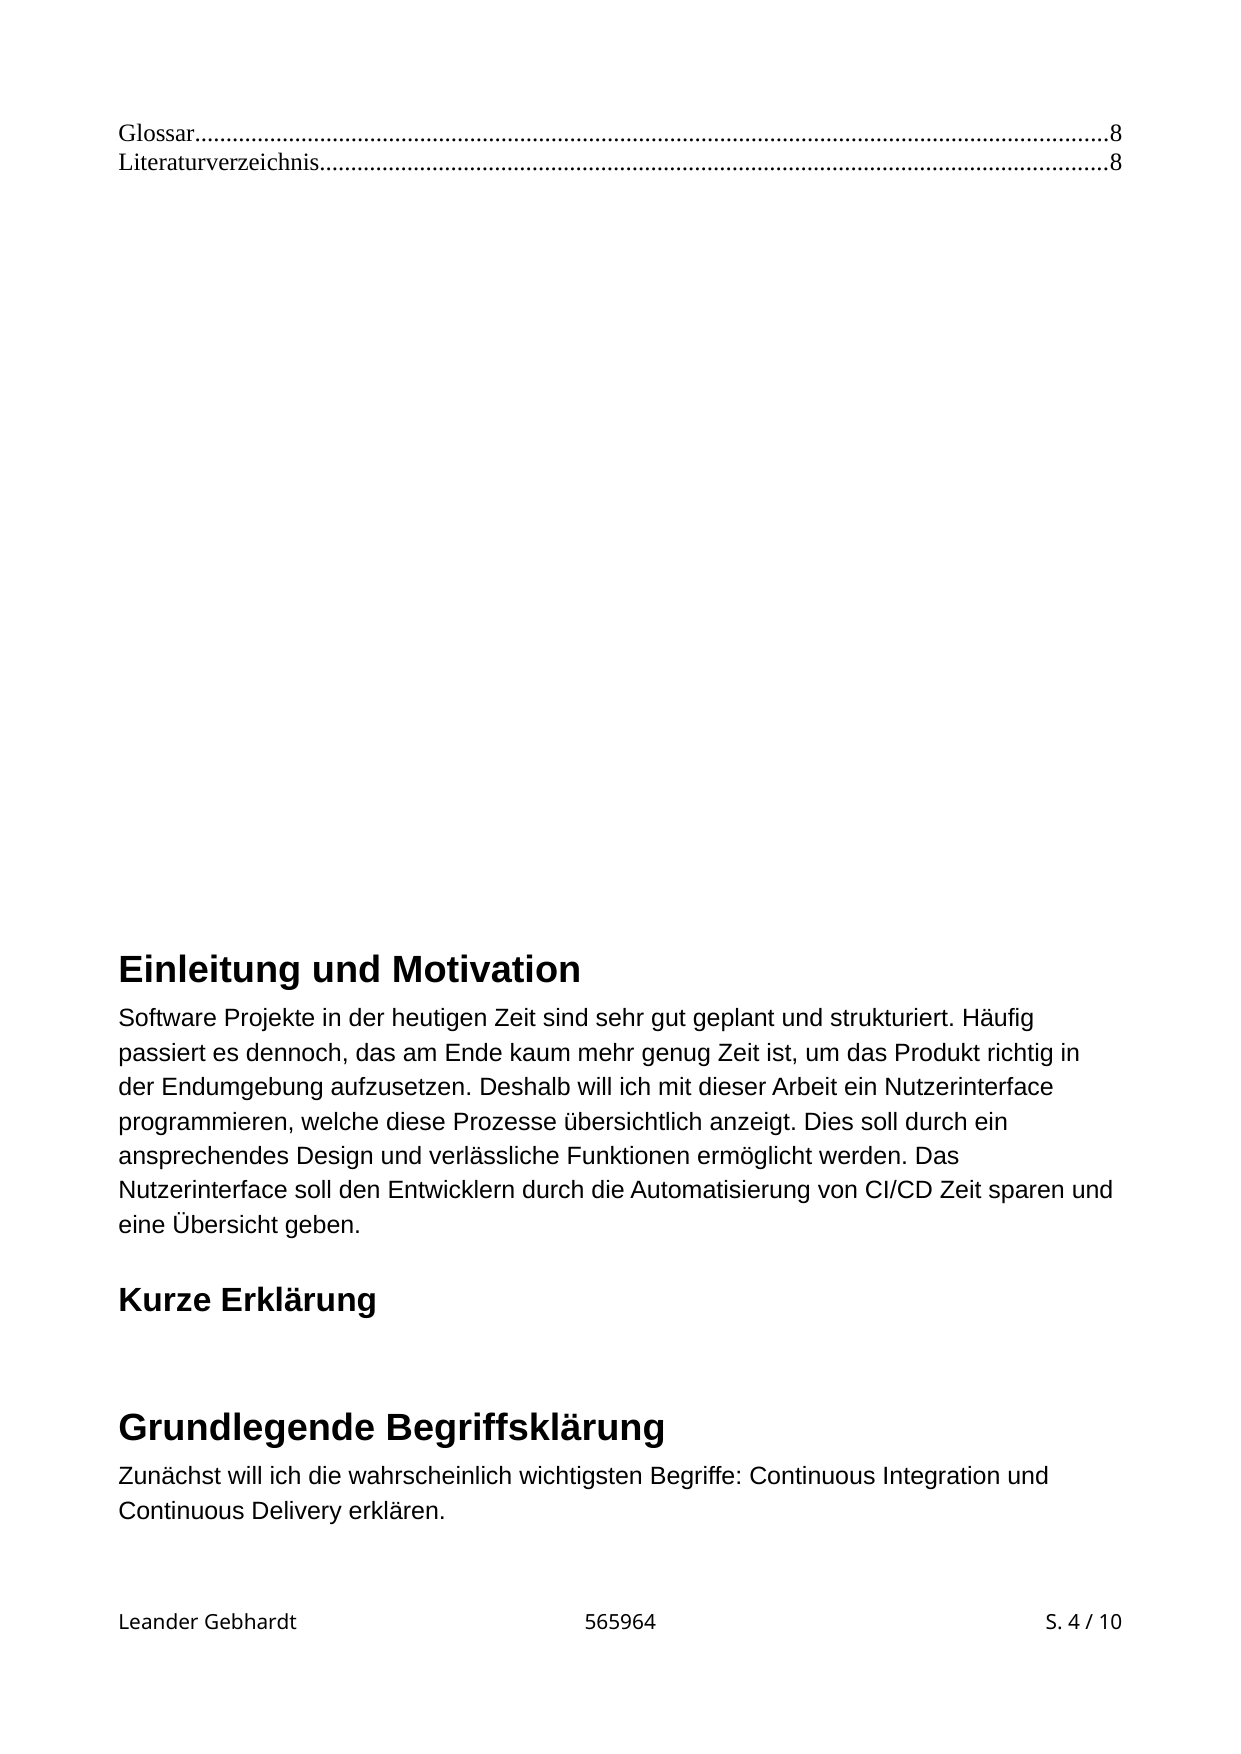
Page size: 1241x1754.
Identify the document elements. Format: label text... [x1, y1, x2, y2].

text Literaturverzeichnis 8 [118, 147, 1122, 176]
text Zunächst will ich die wahrscheinlich wichtigsten Begriffe: Continuous Integration und Continuous Delivery erklären. [118, 1461, 1122, 1524]
subtitle Grundlegende Begriffsklärung [118, 1405, 1122, 1449]
text Software Projekte in der heutigen Zeit sind sehr gut geplant und strukturiert. Häufig passiert es dennoch, das am Ende kaum mehr genug Zeit ist, um das Produkt richtig in der Endumgebung aufzusetzen. Deshalb will ich mit dieser Arbeit ein Nutzerinterface programmieren, welche diese Prozesse übersichtlich anzeigt. Dies soll durch ein ansprechendes Design und verlässliche Funktionen ermöglicht werden. Das Nutzerinterface soll den Entwicklern durch die Automatisierung von CI/CD Zeit sparen und eine Übersicht geben. [118, 1003, 1122, 1239]
subtitle Kurze Erklärung [118, 1280, 1122, 1318]
text Glossar 8 [118, 118, 1122, 147]
subtitle Einleitung und Motivation [118, 947, 1122, 991]
